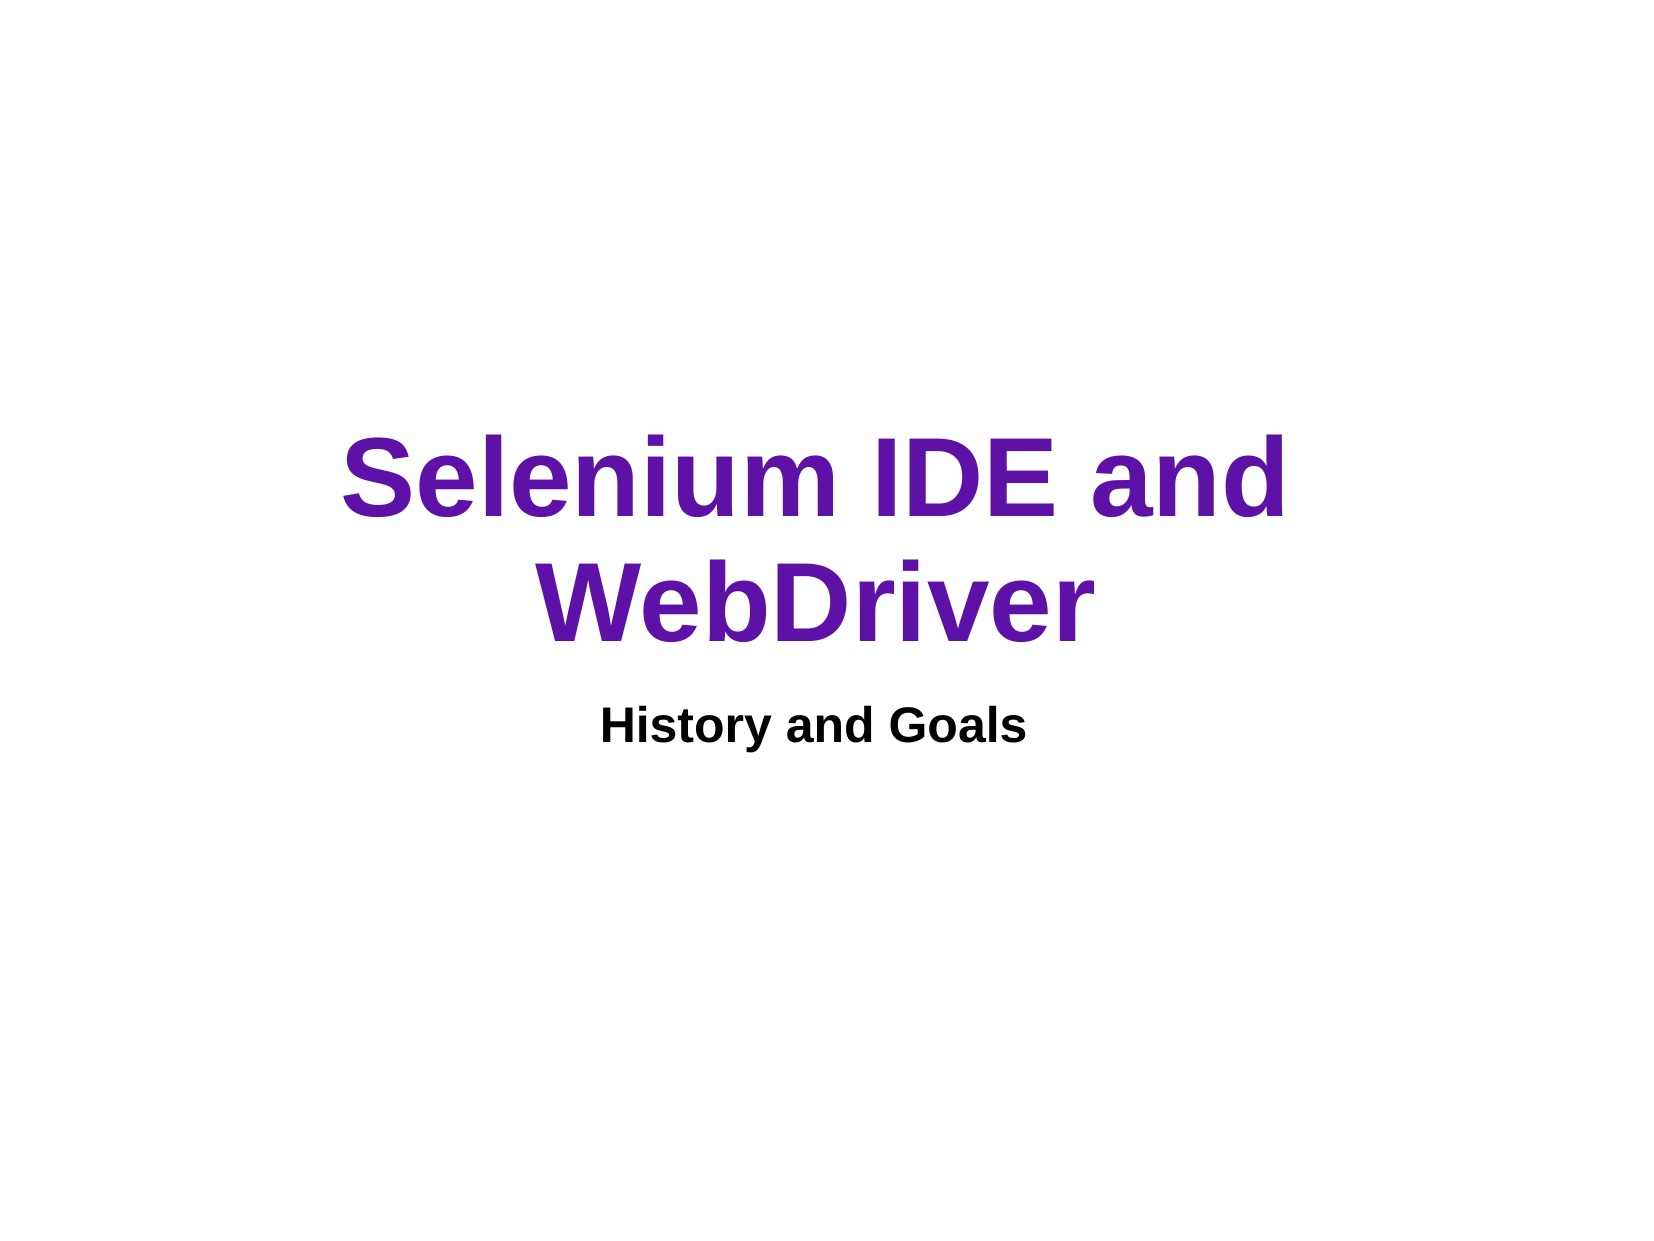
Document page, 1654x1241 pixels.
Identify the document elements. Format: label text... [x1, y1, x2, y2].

text_box History and Goals [585, 690, 1081, 761]
title Selenium IDE and WebDriver [71, 414, 1561, 666]
